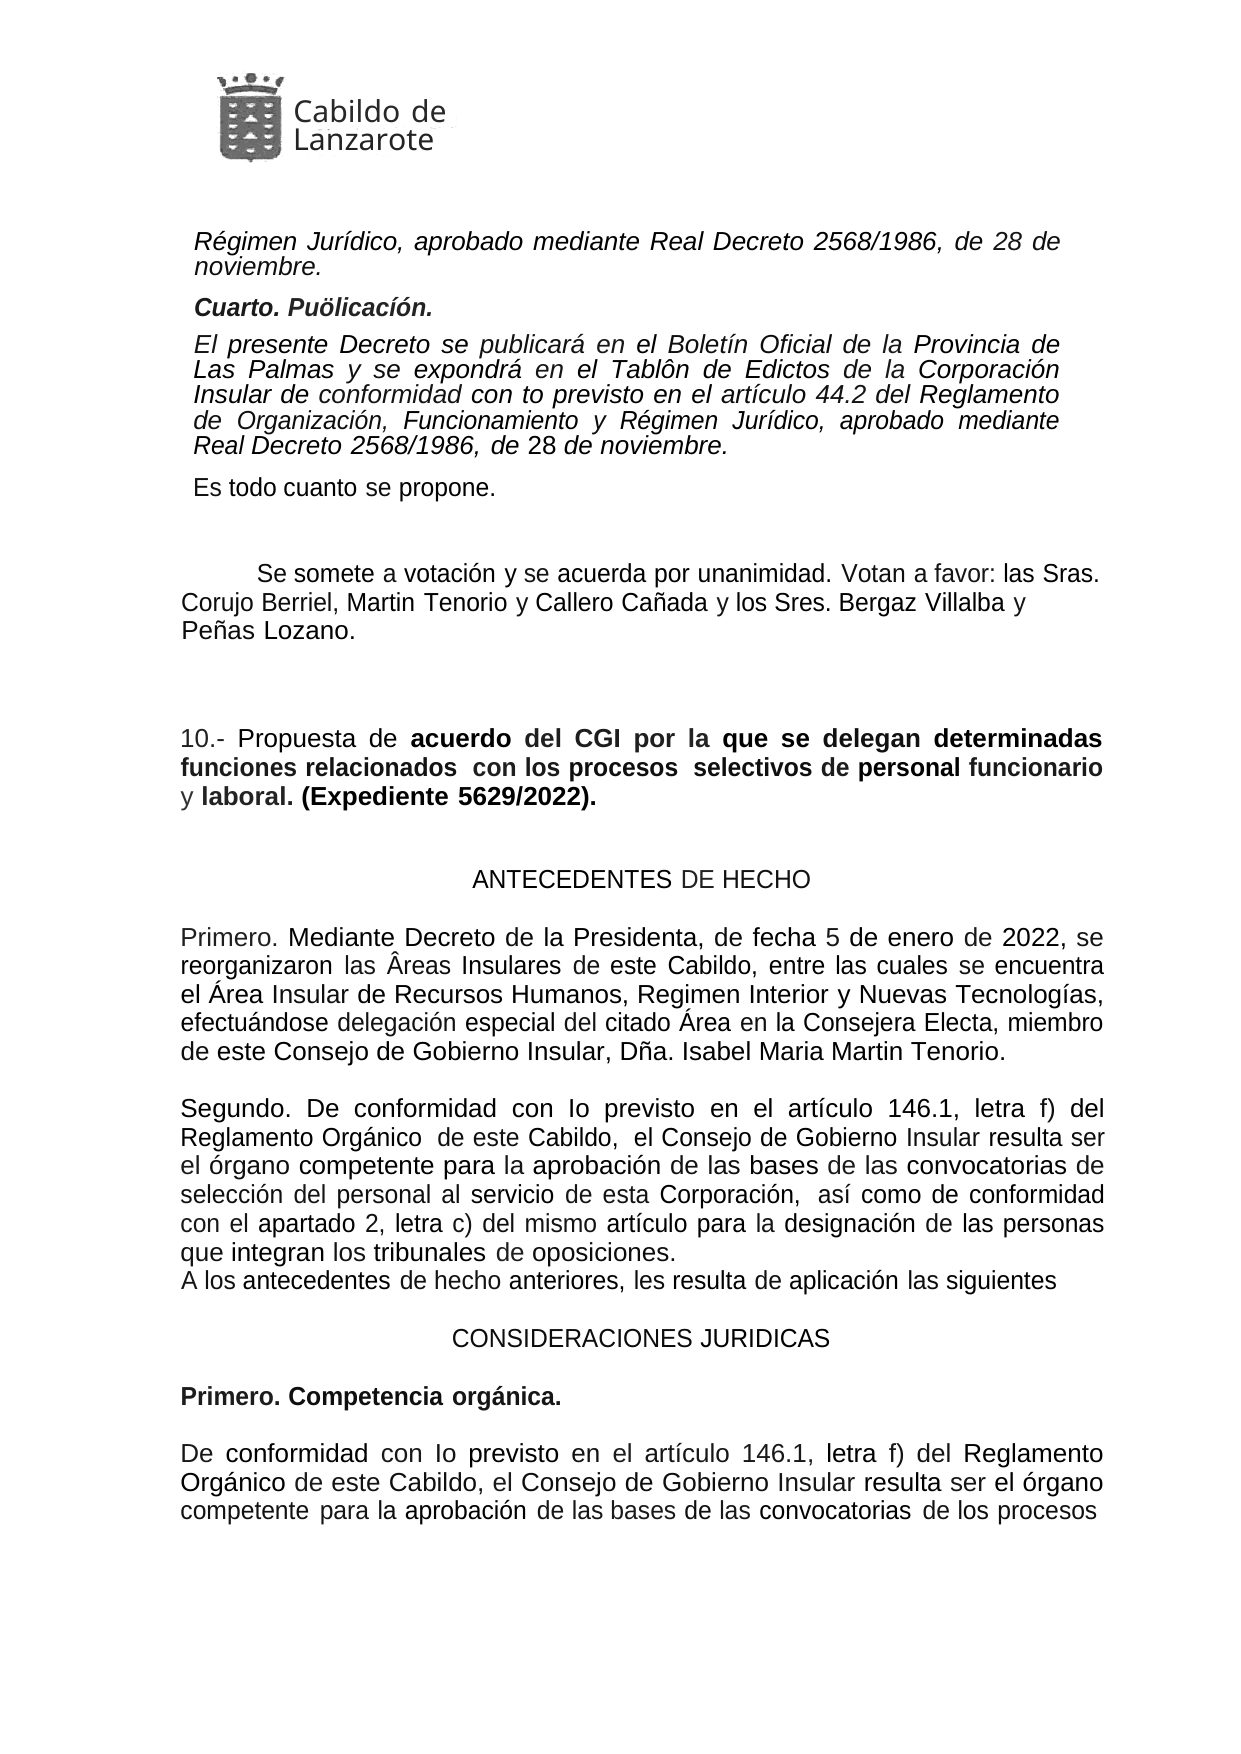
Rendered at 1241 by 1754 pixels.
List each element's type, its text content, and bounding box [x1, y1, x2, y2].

text Cuarto. Puölicacíón. [194, 292, 1240, 322]
text A los antecedentes de hecho anteriores, les resulta de aplicación las siguientes [181, 1266, 1240, 1295]
text Es todo cuanto se propone. [193, 472, 1240, 502]
text Régimen Jurídico, aprobado mediante Real Decreto 2568/1986, de 28 de noviembre. [194, 229, 1061, 281]
text CONSIDERACIONES JURIDICAS [150, 1323, 1132, 1353]
picture [216, 70, 457, 163]
text Segundo. De conformidad con Io previsto en el artículo 146.1, letra f) del Reglamento Orgánico de este Cabildo, el Consejo de Gobierno Insular resulta ser el órgano competente para la aprobación de las bases de las convocatorias de selección del personal al servicio de esta Corporación, así como de conformidad con el apartado 2, letra c) del mismo artículo para la designación de las personas que integran los tribunales de oposiciones. [180, 1094, 1105, 1266]
text El presente Decreto se publicará en el Boletín Oficial de la Provincia de Las Palmas y se expondrá en el Tablôn de Edictos de la Corporación Insular de conformidad con to previsto en el artículo 44.2 del Reglamento de Organización, Funcionamiento y Régimen Jurídico, aprobado mediante Real Decreto 2568/1986, de 28 de noviembre. [193, 333, 1060, 460]
text ANTECEDENTES DE HECHO [150, 864, 1133, 894]
text 10.- Propuesta de acuerdo del CGI por la que se delegan determinadas funciones relacionados con los procesos selectivos de personal funcionario y laboral. (Expediente 5629/2022). [180, 725, 1103, 810]
text Se somete a votación y se acuerda por unanimidad. Votan a favor: las Sras. [257, 559, 1240, 588]
text Primero. Mediante Decreto de la Presidenta, de fecha 5 de enero de 2022, se reorganizaron las Âreas Insulares de este Cabildo, entre las cuales se encuentra el Área Insular de Recursos Humanos, Regimen Interior y Nuevas Tecnologías, efectuándose delegación especial del citado Área en la Consejera Electa, miembro de este Consejo de Gobierno Insular, Dña. Isabel Maria Martin Tenorio. [180, 923, 1104, 1066]
text Corujo Berriel, Martin Tenorio y Callero Cañada y los Sres. Bergaz Villalba y Peñas Lozano. [181, 588, 1062, 645]
text De conformidad con Io previsto en el artículo 146.1, letra f) del Reglamento Orgánico de este Cabildo, el Consejo de Gobierno Insular resulta ser el órgano competente para la aprobación de las bases de las convocatorias de los procesos [180, 1440, 1104, 1525]
subtitle Primero. Competencia orgánica. [180, 1381, 1240, 1411]
